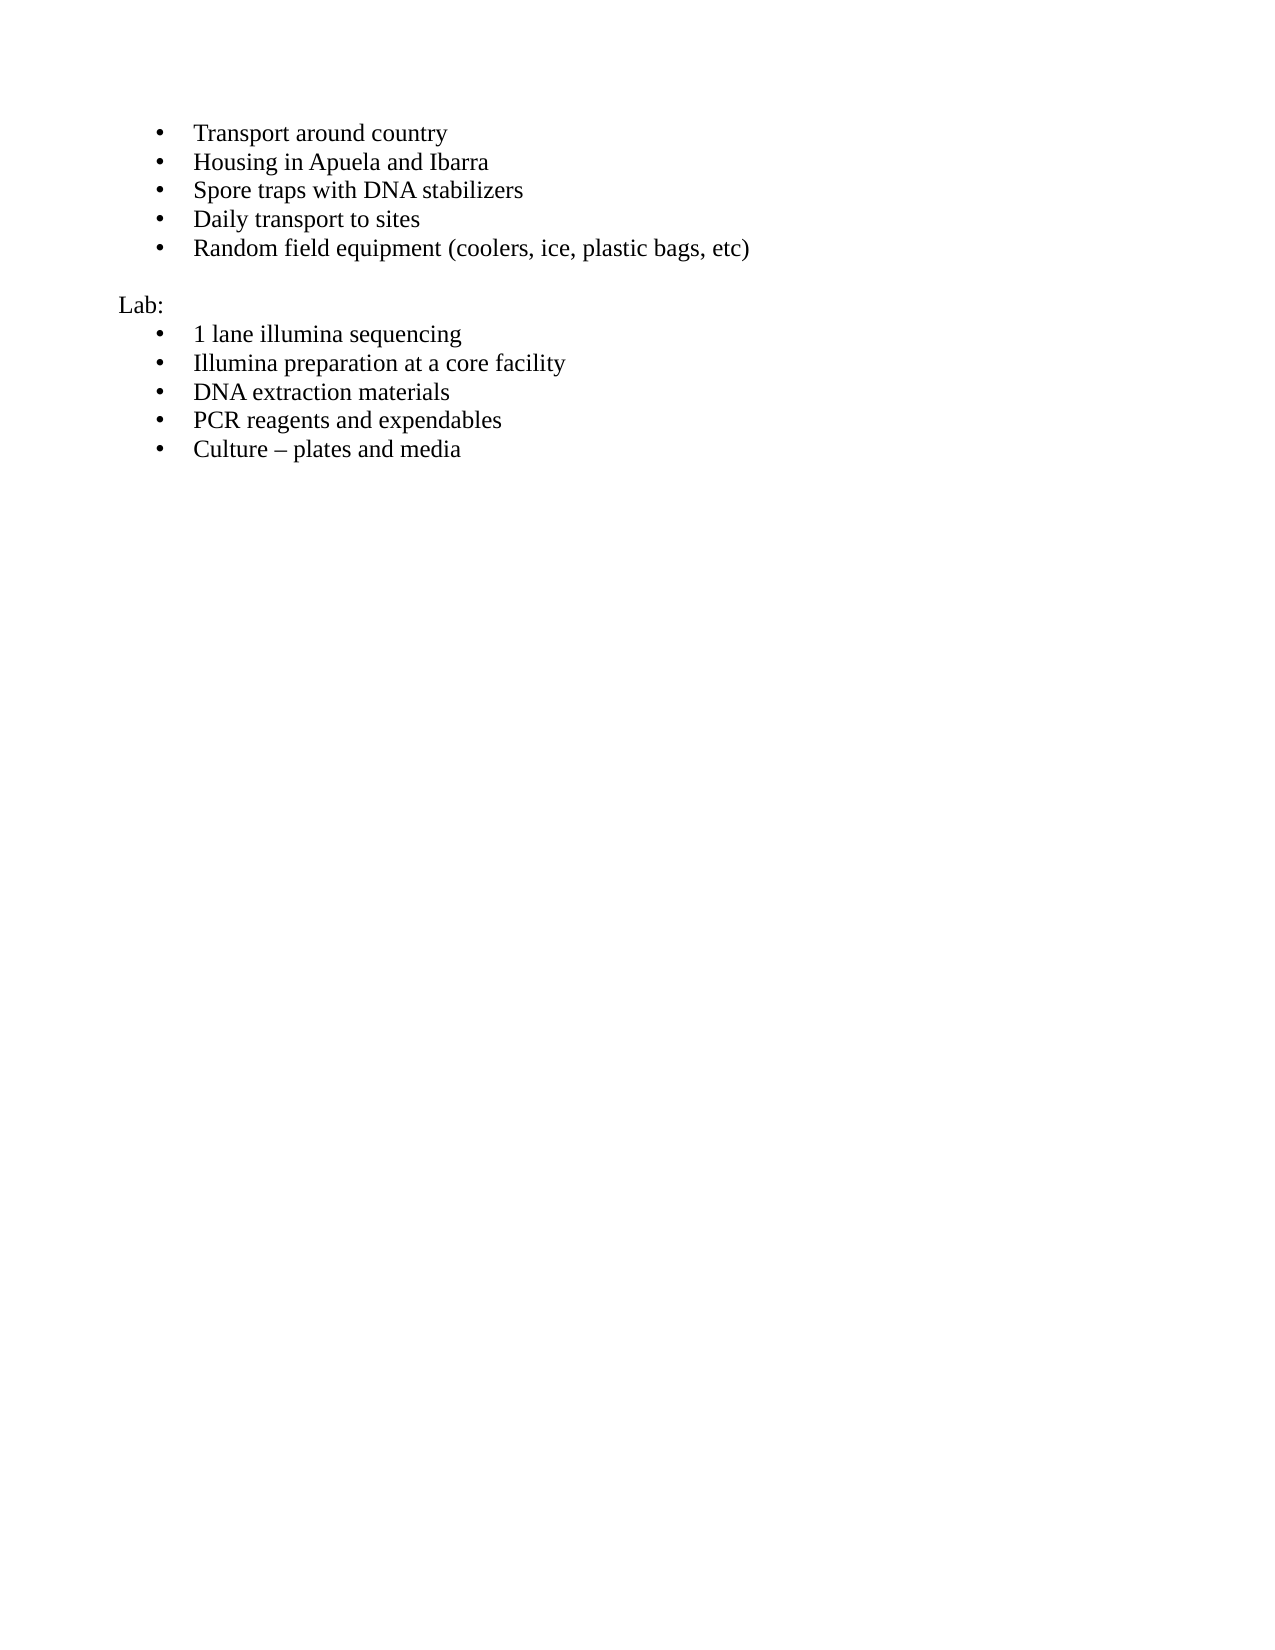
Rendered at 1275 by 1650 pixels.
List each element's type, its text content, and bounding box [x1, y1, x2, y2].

list Illumina preparation at a core facility [156, 348, 1157, 377]
list Housing in Apuela and Ibarra [156, 147, 1157, 176]
list Daily transport to sites [156, 204, 1157, 233]
list Random field equipment (coolers, ice, plastic bags, etc) [156, 233, 1157, 262]
text Lab: [118, 291, 1157, 319]
list Culture – plates and media [156, 434, 1157, 463]
list Transport around country [156, 118, 1157, 147]
list PCR reagents and expendables [156, 406, 1157, 434]
list Spore traps with DNA stabilizers [156, 176, 1157, 204]
list DNA extraction materials [156, 377, 1157, 406]
list 1 lane illumina sequencing [156, 319, 1157, 348]
